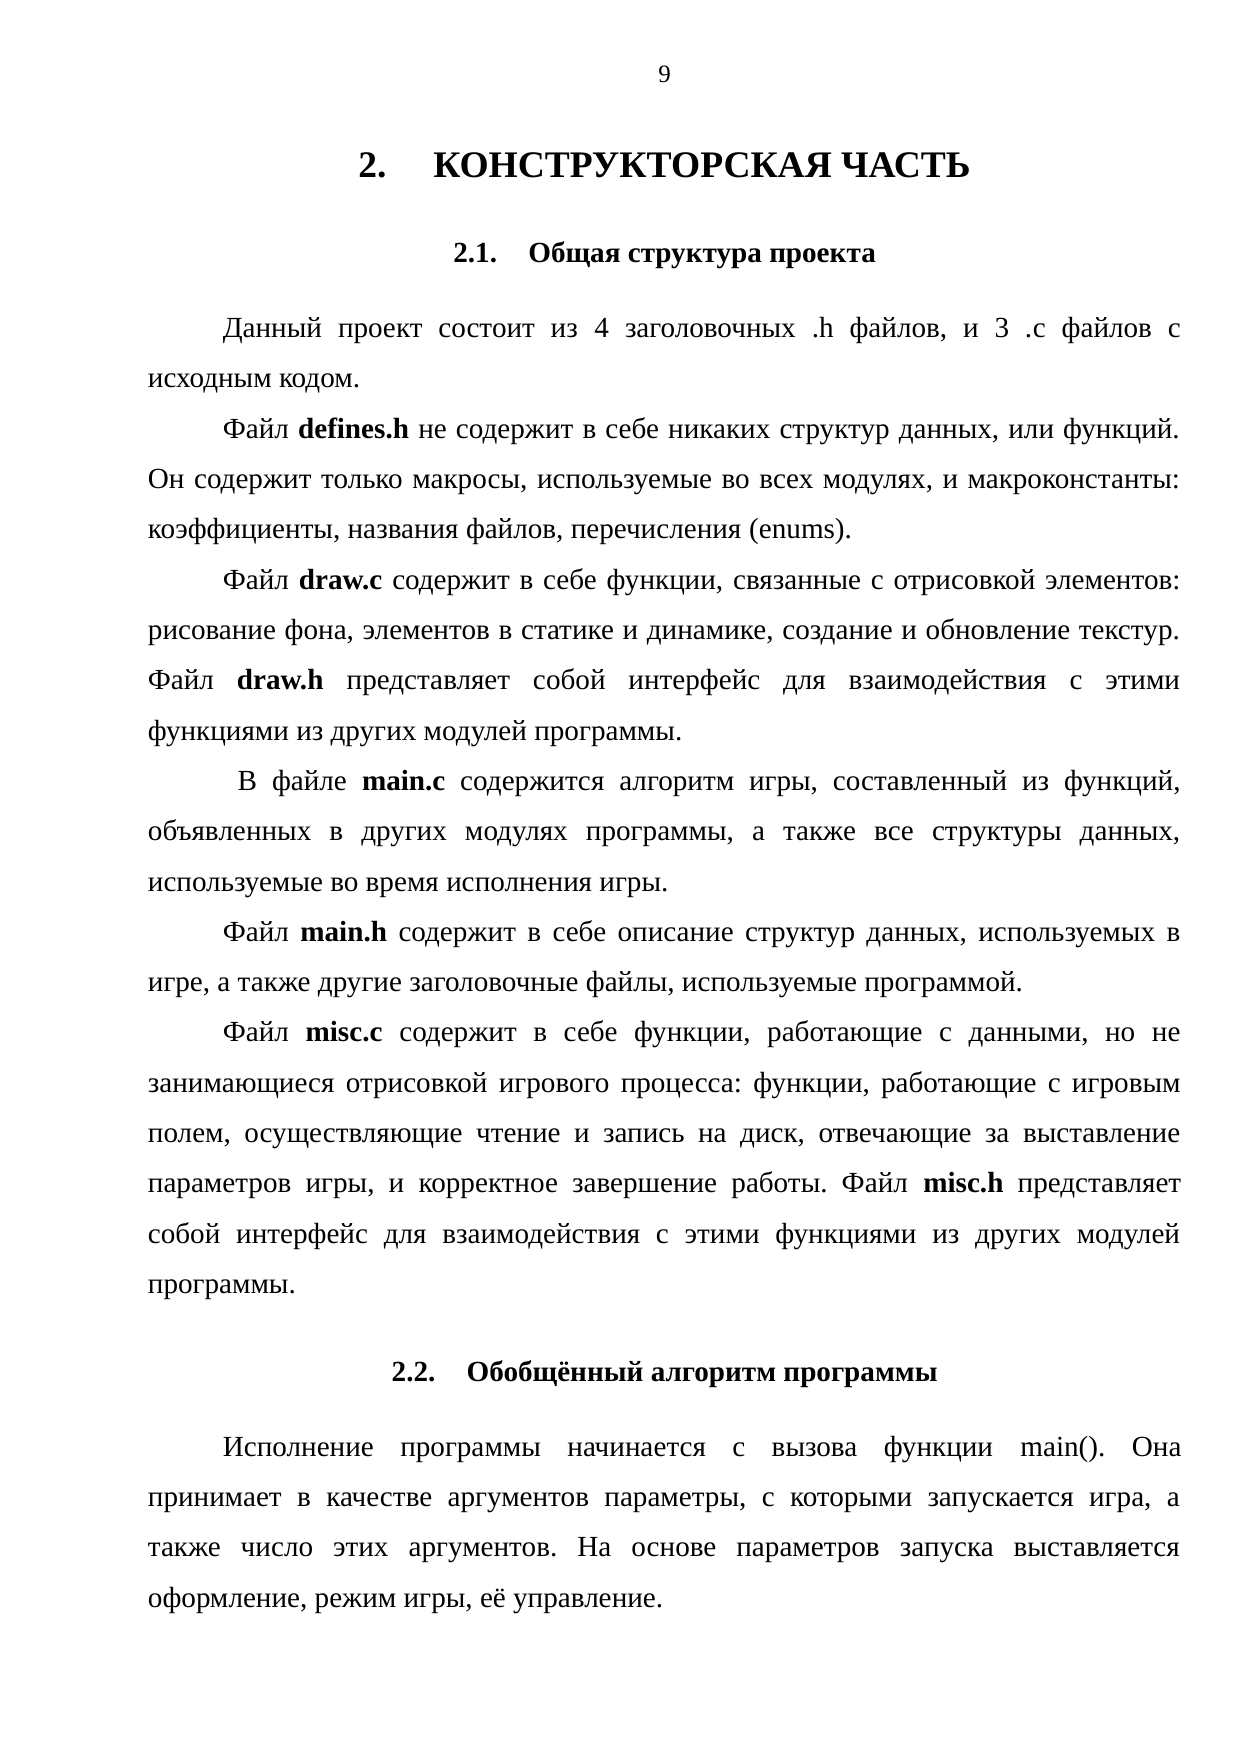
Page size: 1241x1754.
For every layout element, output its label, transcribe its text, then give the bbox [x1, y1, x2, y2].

text Файл misc.c содержит в себе функции, работающие с данными, но не занимающиеся отрисовкой игрового процесса: функции, работающие с игровым полем, осуществляющие чтение и запись на диск, отвечающие за выставление параметров игры, и корректное завершение работы. Файл misc.h представляет собой интерфейс для взаимодействия с этими функциями из других модулей программы. [148, 1014, 1181, 1300]
text Файл defines.h не содержит в себе никаких структур данных, или функций. Он содержит только макросы, используемые во всех модулях, и макроконстанты: коэффициенты, названия файлов, перечисления (enums). [148, 411, 1181, 545]
text Данный проект состоит из 4 заголовочных .h файлов, и 3 .c файлов с исходным кодом. [148, 310, 1181, 394]
subtitle конструкторская часть [148, 142, 1181, 185]
subtitle Обобщённый алгоритм программы [148, 1354, 1181, 1387]
text В файле main.c содержится алгоритм игры, составленный из функций, объявленных в других модулях программы, а также все структуры данных, используемые во время исполнения игры. [148, 763, 1181, 897]
subtitle Общая структура проекта [148, 235, 1181, 269]
text Файл draw.c содержит в себе функции, связанные с отрисовкой элементов: рисование фона, элементов в статике и динамике, создание и обновление текстур. Файл draw.h представляет собой интерфейс для взаимодействия с этими функциями из других модулей программы. [148, 562, 1181, 746]
text Исполнение программы начинается с вызова функции main(). Она принимает в качестве аргументов параметры, с которыми запускается игра, а также число этих аргументов. На основе параметров запуска выставляется оформление, режим игры, её управление. [148, 1429, 1181, 1613]
text Файл main.h содержит в себе описание структур данных, используемых в игре, а также другие заголовочные файлы, используемые программой. [148, 914, 1181, 998]
